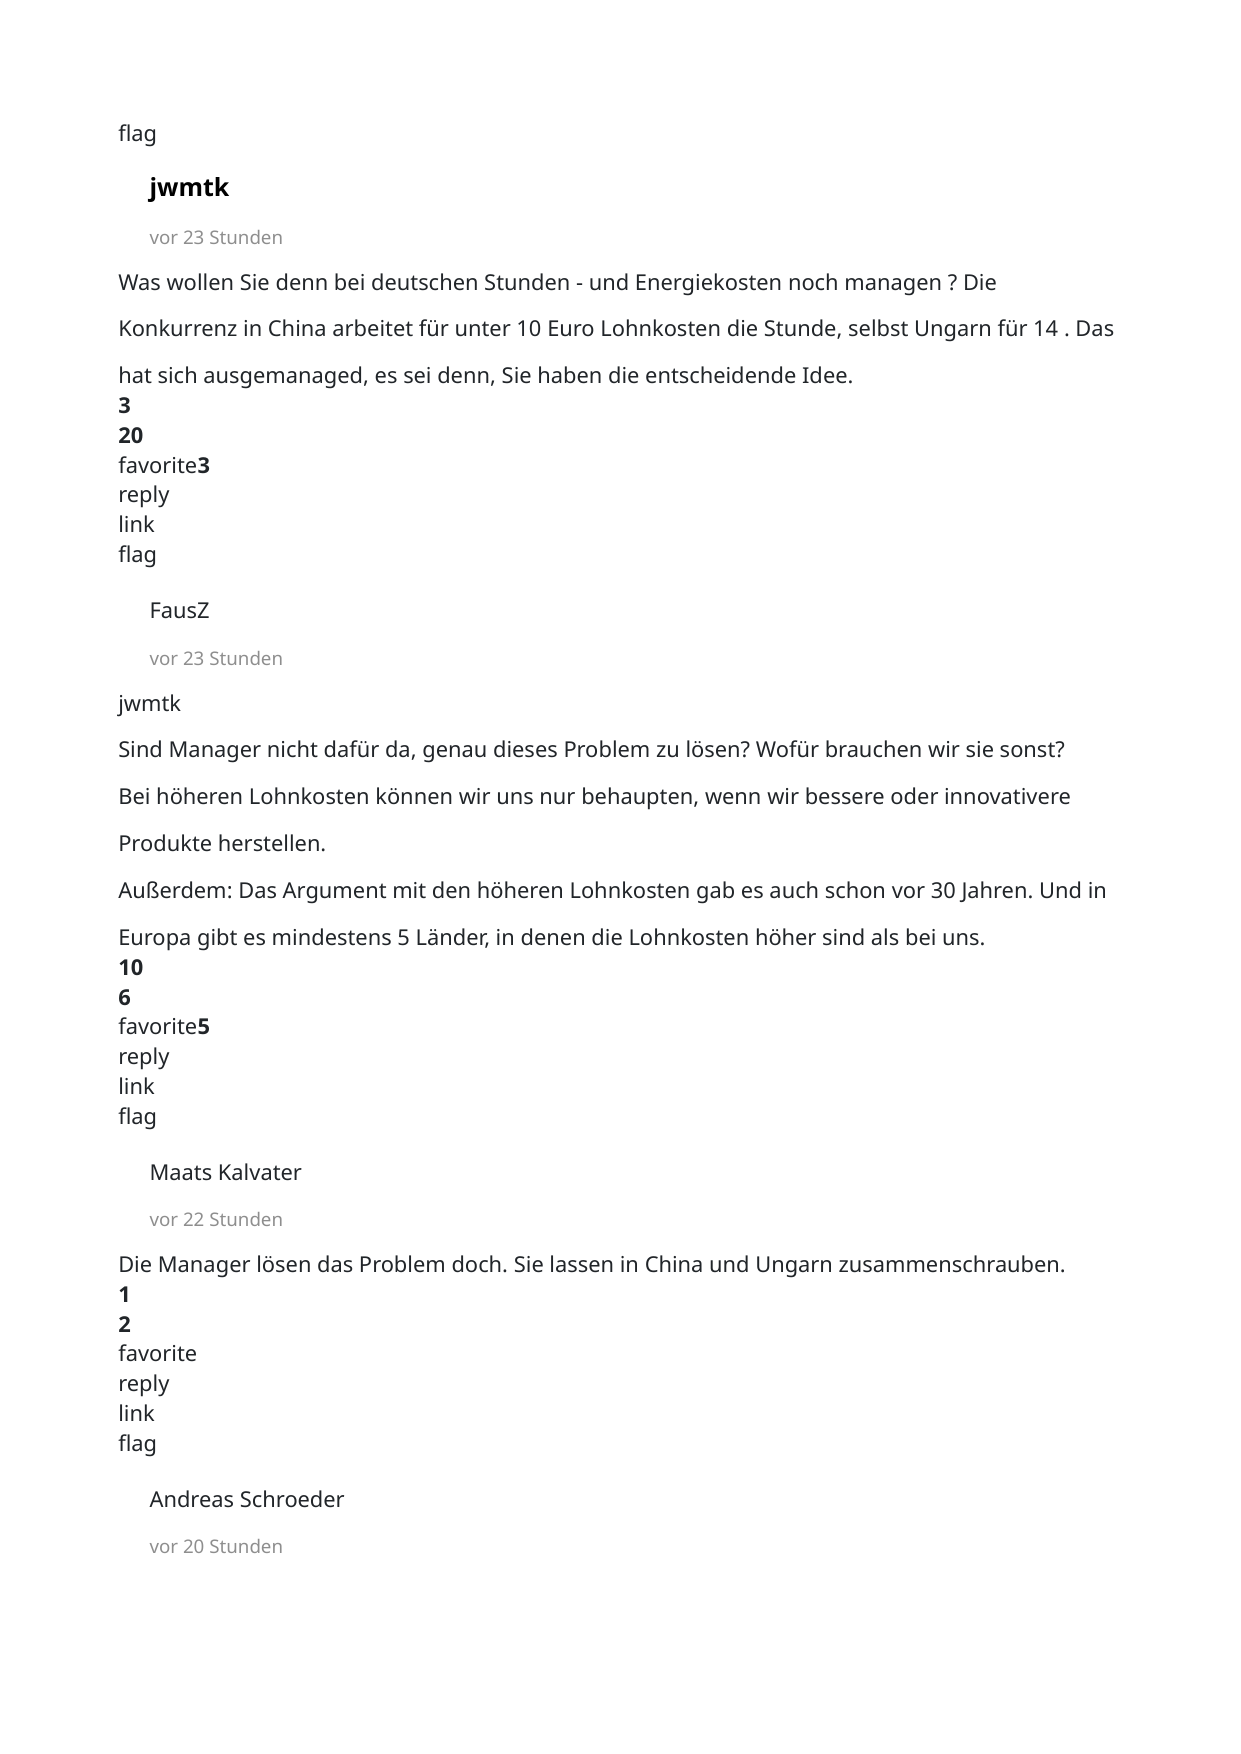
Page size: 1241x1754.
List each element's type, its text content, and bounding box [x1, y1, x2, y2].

text flag [118, 1101, 1122, 1130]
text jwmtk [149, 163, 1114, 204]
text reply [118, 479, 1122, 509]
text Andreas Schroeder [149, 1473, 1114, 1514]
text 2 [118, 1309, 1122, 1338]
text link [118, 1071, 1122, 1101]
text 3 [118, 390, 1122, 420]
text Die Manager lösen das Problem doch. Sie lassen in China und Ungarn zusammenschrauben. [118, 1232, 1122, 1279]
text flag [118, 1428, 1122, 1458]
text vor 23 Stunden [149, 220, 1122, 249]
text reply [118, 1368, 1122, 1398]
text vor 23 Stunden [149, 641, 1122, 670]
text favorite [118, 1338, 1122, 1368]
text 6 [118, 981, 1122, 1011]
text Was wollen Sie denn bei deutschen Stunden - und Energiekosten noch managen ? Die Konkurrenz in China arbeitet für unter 10 Euro Lohnkosten die Stunde, selbst Ungarn für 14 . Das hat sich ausgemanaged, es sei denn, Sie haben die entscheidende Idee. [118, 249, 1122, 390]
text 20 [118, 420, 1122, 450]
text FausZ [149, 584, 1114, 625]
text vor 22 Stunden [149, 1202, 1122, 1232]
text jwmtk Sind Manager nicht dafür da, genau dieses Problem zu lösen? Wofür brauchen wir sie sonst? Bei höheren Lohnkosten können wir uns nur behaupten, wenn wir bessere oder innovativere Produkte herstellen. Außerdem: Das Argument mit den höheren Lohnkosten gab es auch schon vor 30 Jahren. Und in Europa gibt es mindestens 5 Länder, in denen die Lohnkosten höher sind als bei uns. [118, 670, 1122, 952]
text favorite5 [118, 1011, 1122, 1041]
text vor 20 Stunden [149, 1529, 1122, 1559]
text reply [118, 1041, 1122, 1071]
text 1 [118, 1279, 1122, 1309]
text flag [118, 539, 1122, 569]
text Maats Kalvater [149, 1146, 1114, 1187]
text 10 [118, 952, 1122, 981]
text link [118, 1398, 1122, 1428]
text favorite3 [118, 450, 1122, 479]
text flag [118, 118, 1122, 148]
text link [118, 509, 1122, 539]
